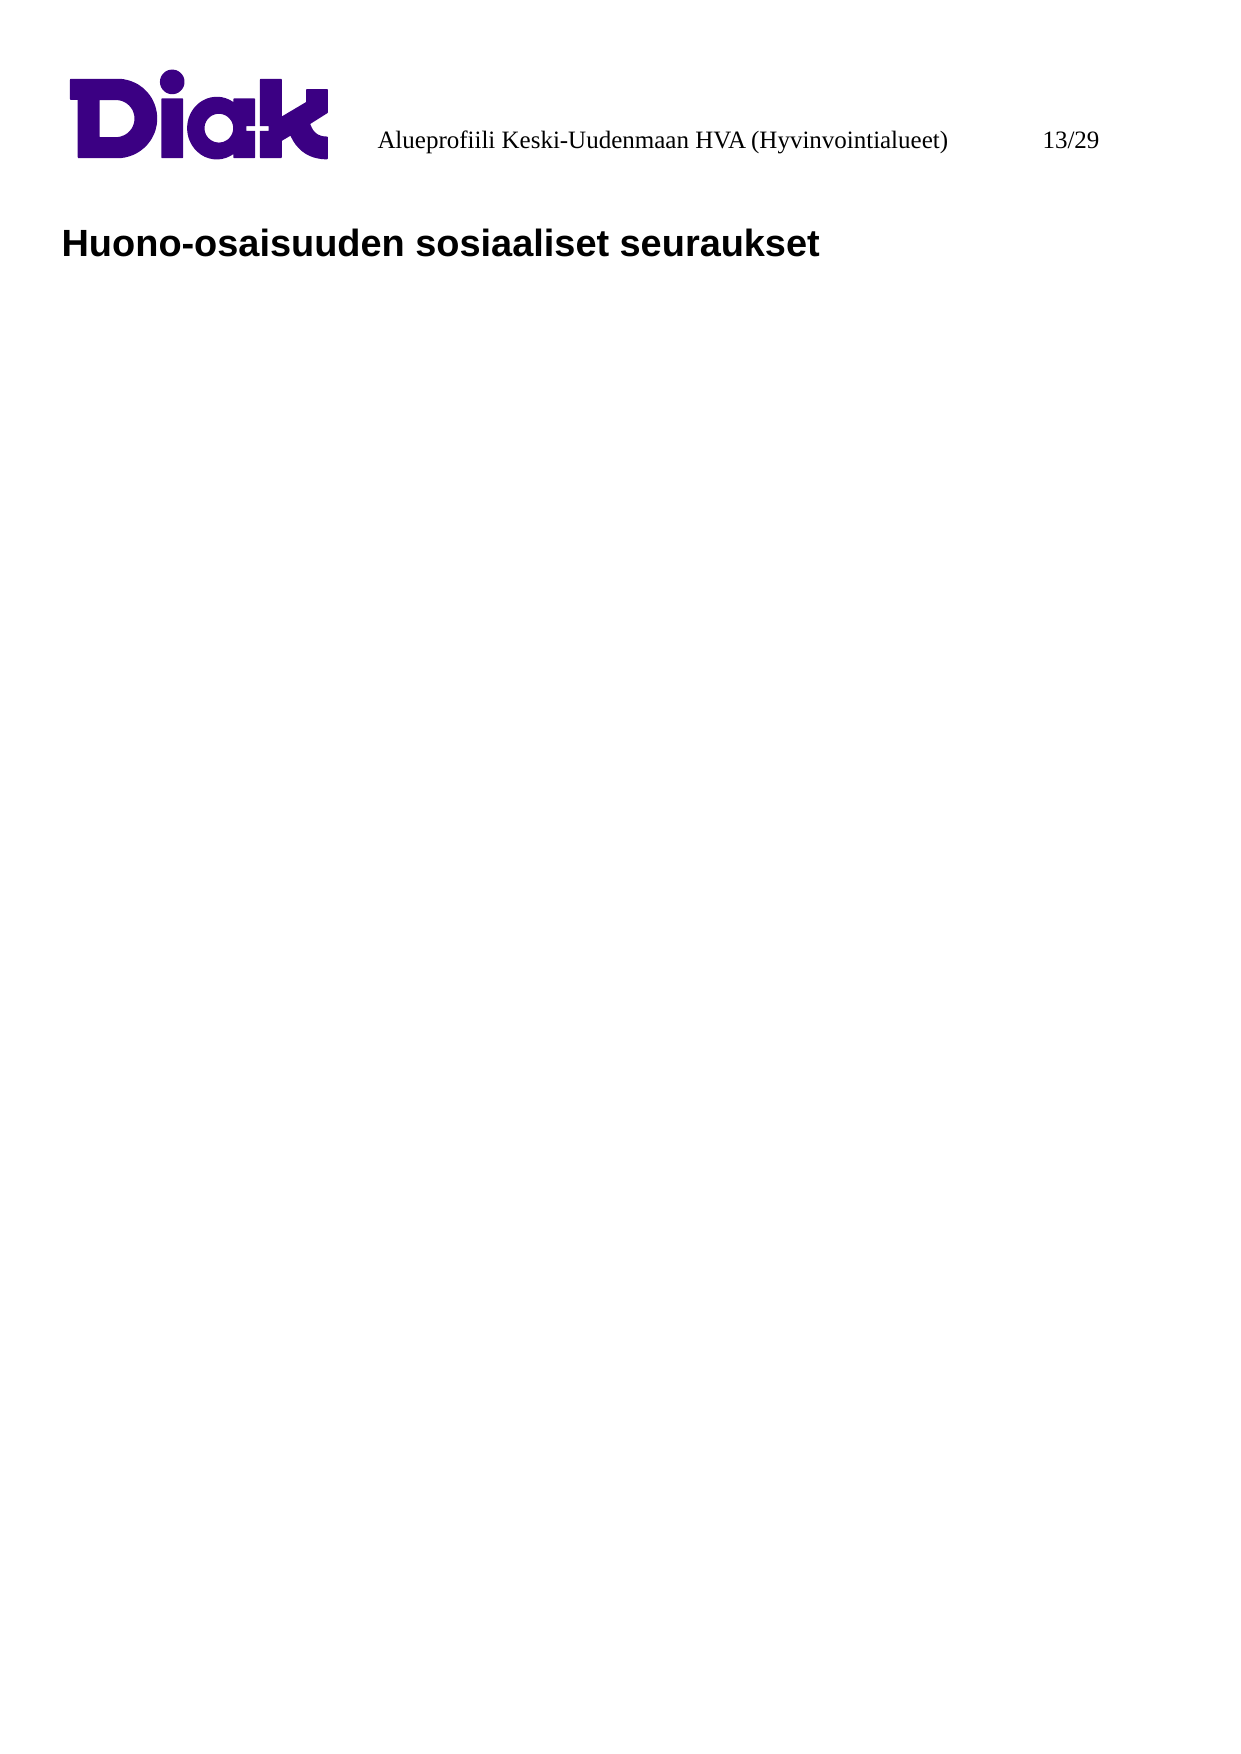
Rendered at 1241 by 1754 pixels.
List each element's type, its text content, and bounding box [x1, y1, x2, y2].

subtitle Huono-osaisuuden sosiaaliset seuraukset [61, 221, 1179, 265]
